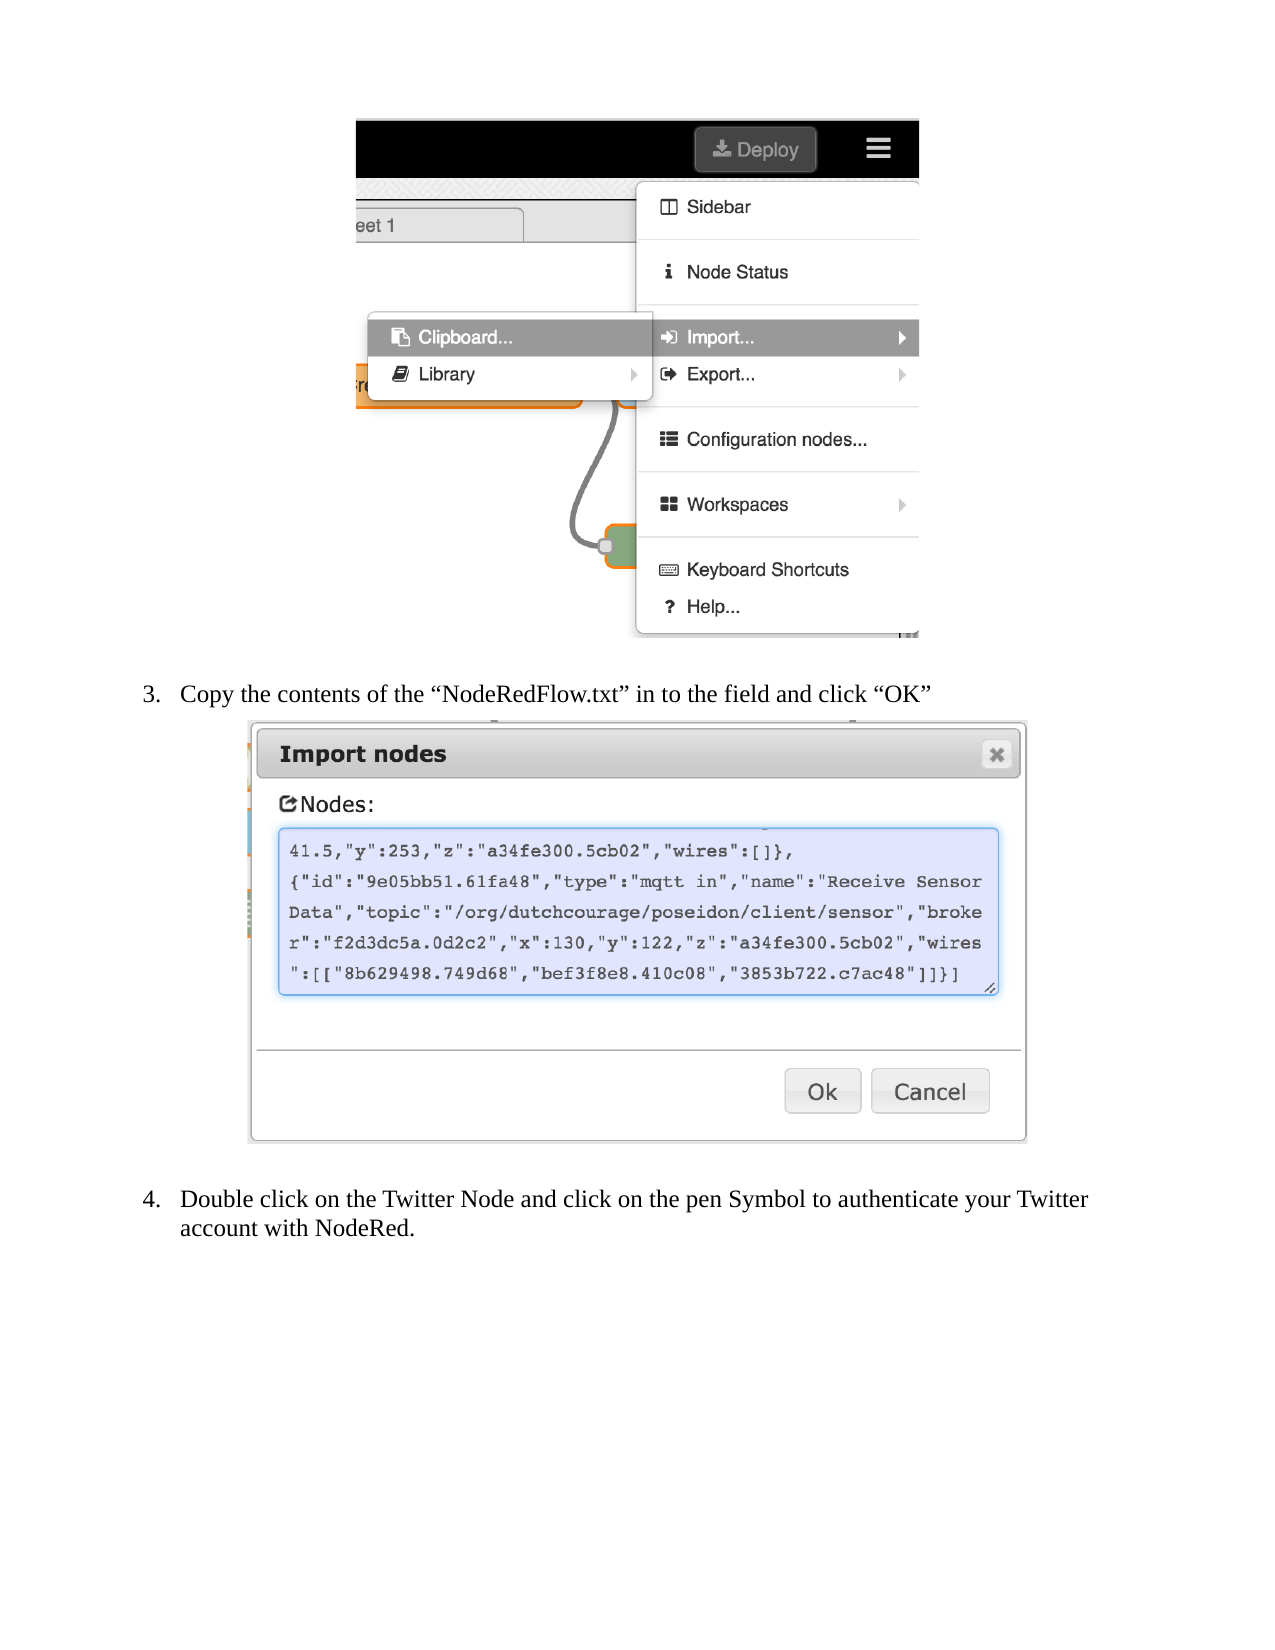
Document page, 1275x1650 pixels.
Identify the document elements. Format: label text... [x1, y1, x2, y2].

picture [247, 720, 1028, 1144]
list Copy the contents of the “NodeRedFlow.txt” in to the field and click “OK” [142, 679, 1170, 708]
list Double click on the Twitter Node and click on the pen Symbol to authenticate your Twitter account with NodeRed. [142, 1184, 1170, 1242]
picture [355, 118, 920, 638]
